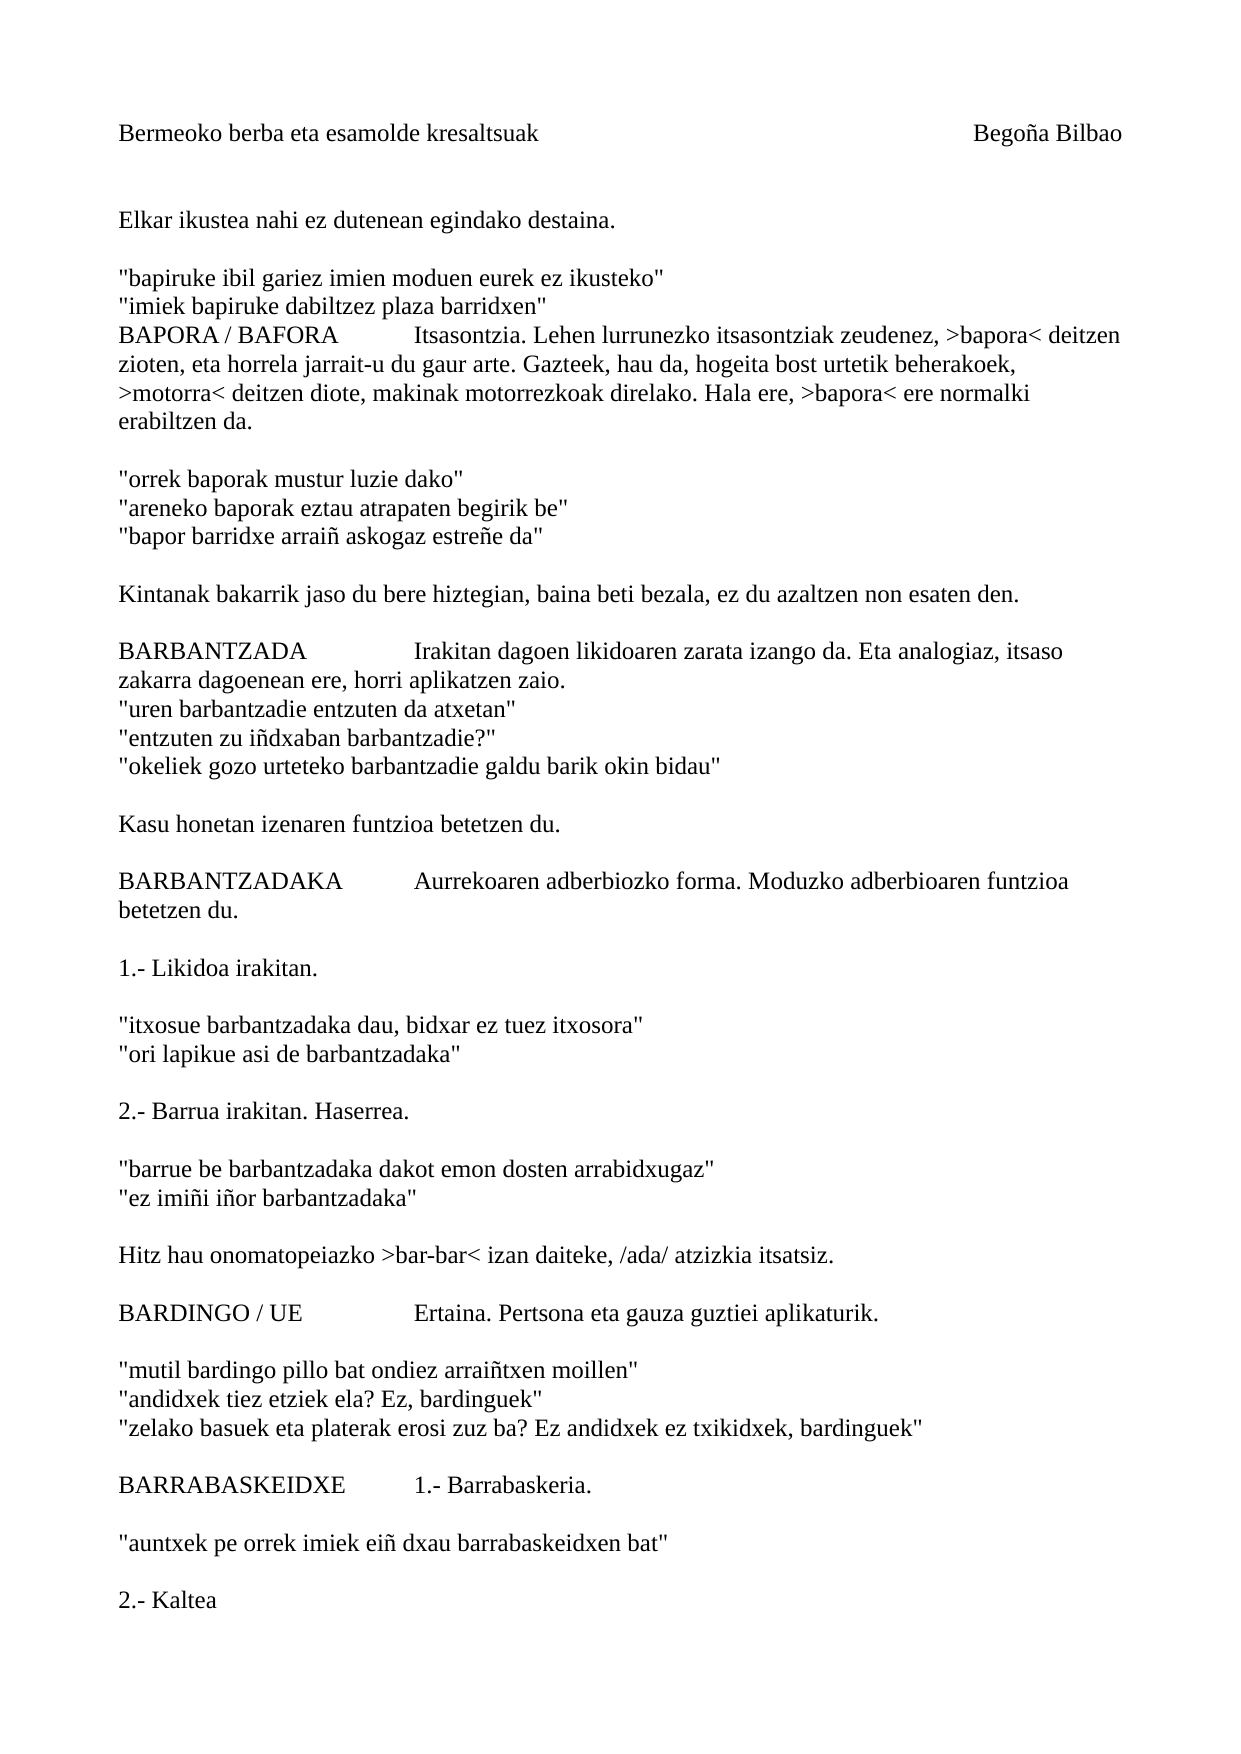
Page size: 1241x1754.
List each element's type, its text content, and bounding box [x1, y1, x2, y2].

text "bapiruke ibil gariez imien moduen eurek ez ikusteko" [118, 263, 1122, 291]
text "mutil bardingo pillo bat ondiez arraiñtxen moillen" [118, 1355, 1122, 1384]
text Elkar ikustea nahi ez dutenean egindako destaina. [118, 205, 1122, 234]
text "barrue be barbantzadaka dakot emon dosten arrabidxugaz" [118, 1154, 1122, 1183]
text "entzuten zu iñdxaban barbantzadie?" [118, 723, 1122, 751]
text BARBANTZADA Irakitan dagoen likidoaren zarata izango da. Eta analogiaz, itsaso zakarra dagoenean ere, horri aplikatzen zaio. [118, 636, 1122, 694]
text BARBANTZADAKA Aurrekoaren adberbiozko forma. Moduzko adberbioaren funtzioa betetzen du. [118, 866, 1122, 924]
text "bapor barridxe arraiñ askogaz estreñe da" [118, 521, 1122, 550]
text "andidxek tiez etziek ela? Ez, bardinguek" [118, 1384, 1122, 1413]
text 1.- Likidoa irakitan. [118, 953, 1122, 981]
text "orrek baporak mustur luzie dako" [118, 464, 1122, 493]
text BAPORA / BAFORA Itsasontzia. Lehen lurrunezko itsasontziak zeudenez, >bapora< deitzen zioten, eta horrela jarrait-u du gaur arte. Gazteek, hau da, hogeita bost urtetik beherakoek, >motorra< deitzen diote, makinak motorrezkoak direlako. Hala ere, >bapora< ere normalki erabiltzen da. [118, 320, 1122, 435]
text BARRABASKEIDXE 1.- Barrabaskeria. [118, 1470, 1122, 1499]
text "ori lapikue asi de barbantzadaka" [118, 1039, 1122, 1068]
text "imiek bapiruke dabiltzez plaza barridxen" [118, 291, 1122, 320]
text "uren barbantzadie entzuten da atxetan" [118, 694, 1122, 723]
text "areneko baporak eztau atrapaten begirik be" [118, 493, 1122, 521]
text 2.- Barrua irakitan. Haserrea. [118, 1096, 1122, 1125]
text "itxosue barbantzadaka dau, bidxar ez tuez itxosora" [118, 1010, 1122, 1039]
text Kasu honetan izenaren funtzioa betetzen du. [118, 809, 1122, 838]
text "zelako basuek eta platerak erosi zuz ba? Ez andidxek ez txikidxek, bardinguek" [118, 1413, 1122, 1441]
text Kintanak bakarrik jaso du bere hiztegian, baina beti bezala, ez du azaltzen non esaten den. [118, 579, 1122, 608]
text BARDINGO / UE Ertaina. Pertsona eta gauza guztiei aplikaturik. [118, 1298, 1122, 1326]
text "okeliek gozo urteteko barbantzadie galdu barik okin bidau" [118, 751, 1122, 780]
text "ez imiñi iñor barbantzadaka" [118, 1183, 1122, 1211]
text 2.- Kaltea [118, 1585, 1122, 1614]
text "auntxek pe orrek imiek eiñ dxau barrabaskeidxen bat" [118, 1528, 1122, 1556]
text Hitz hau onomatopeiazko >bar-bar< izan daiteke, /ada/ atzizkia itsatsiz. [118, 1240, 1122, 1269]
